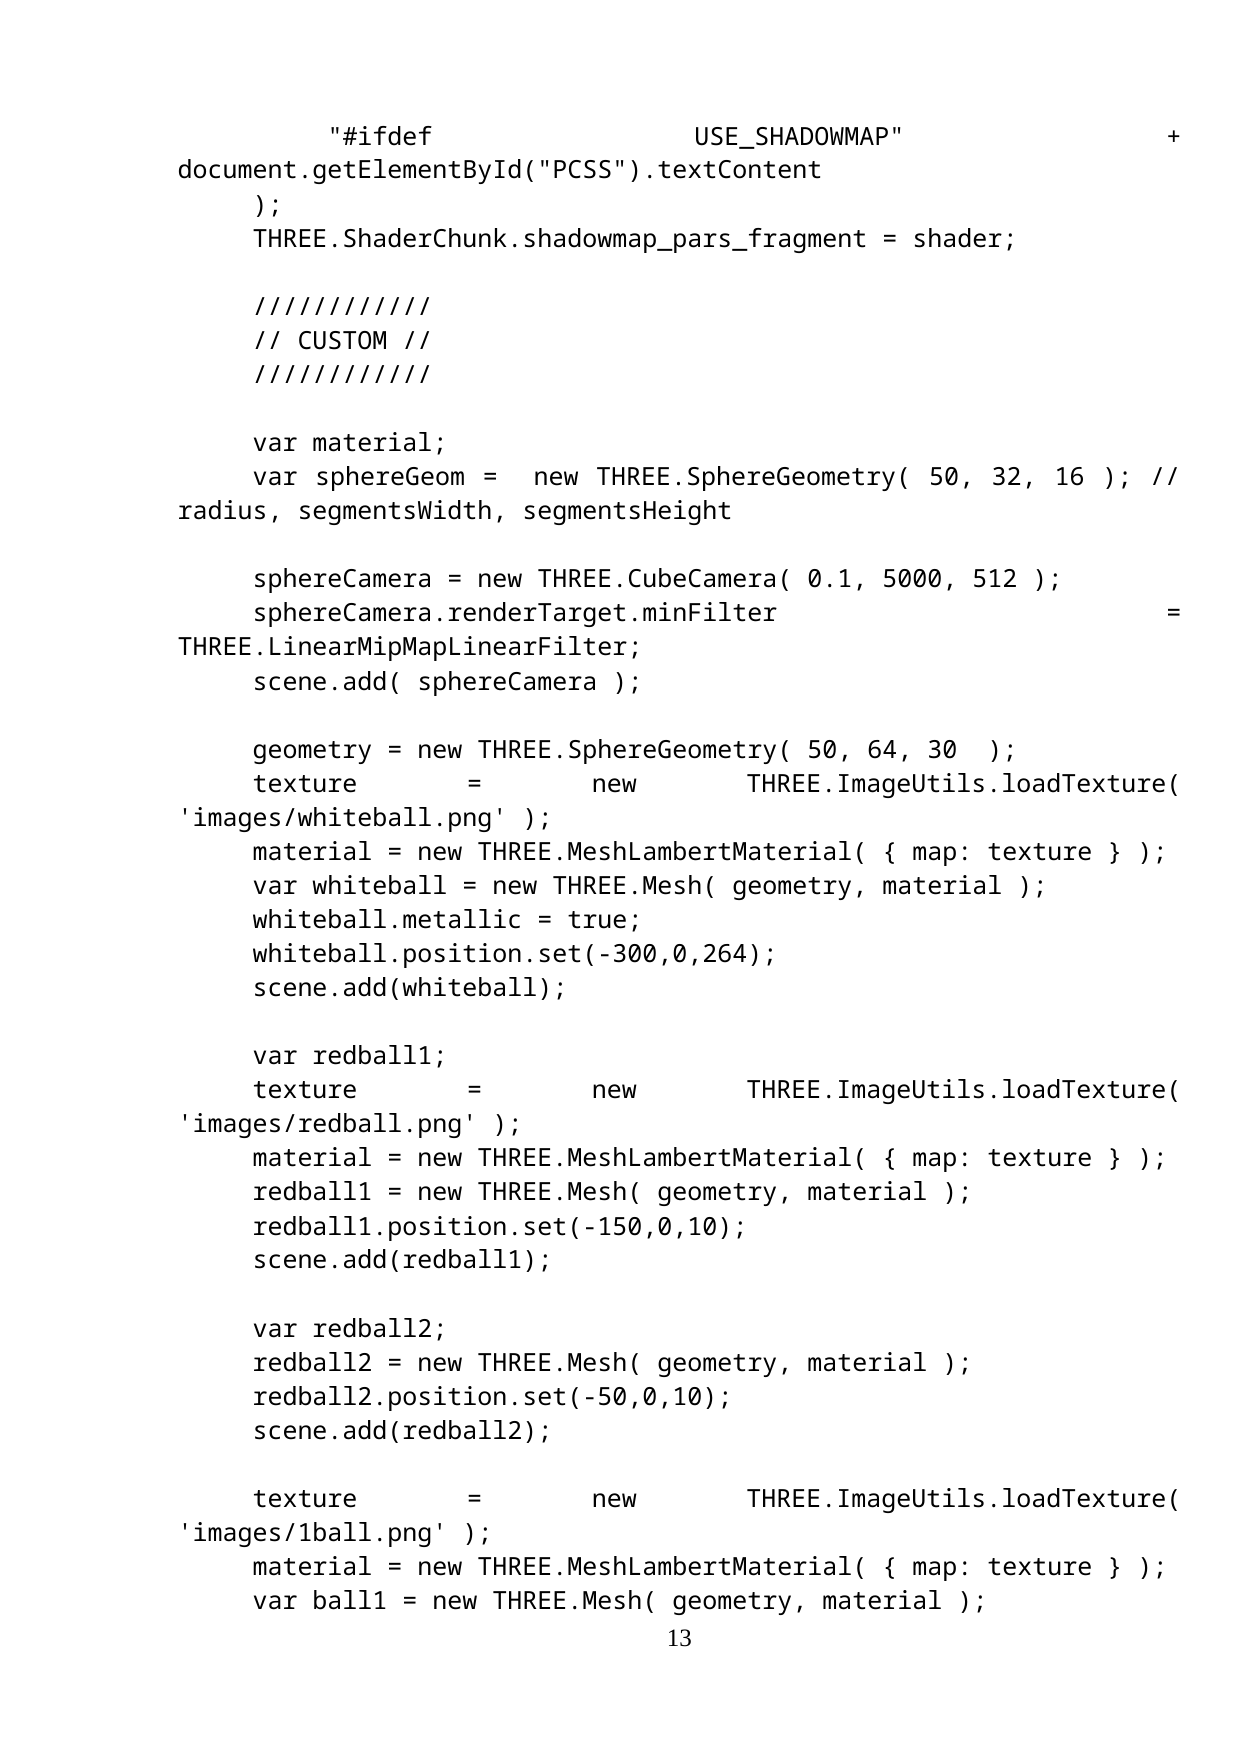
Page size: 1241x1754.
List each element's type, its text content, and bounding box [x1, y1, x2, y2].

text texture = new THREE.ImageUtils.loadTexture( 'images/1ball.png' ); [177, 1481, 1181, 1549]
text redball1.position.set(-150,0,10); [177, 1208, 1181, 1242]
text var material; [177, 425, 1181, 459]
text THREE.ShaderChunk.shadowmap_pars_fragment = shader; [177, 220, 1181, 254]
text scene.add(redball1); [177, 1242, 1181, 1276]
text scene.add(redball2); [177, 1412, 1181, 1447]
text whiteball.position.set(-300,0,264); [177, 936, 1181, 970]
text texture = new THREE.ImageUtils.loadTexture( 'images/whiteball.png' ); [177, 765, 1181, 833]
text sphereCamera = new THREE.CubeCamera( 0.1, 5000, 512 ); [177, 561, 1181, 595]
text material = new THREE.MeshLambertMaterial( { map: texture } ); [177, 833, 1181, 867]
text var sphereGeom = new THREE.SphereGeometry( 50, 32, 16 ); // radius, segmentsWidth, segmentsHeight [177, 459, 1181, 527]
text var redball2; [177, 1310, 1181, 1344]
text //////////// [177, 357, 1181, 391]
text var redball1; [177, 1038, 1181, 1072]
text sphereCamera.renderTarget.minFilter = THREE.LinearMipMapLinearFilter; [177, 595, 1181, 663]
text ); [177, 186, 1181, 220]
text material = new THREE.MeshLambertMaterial( { map: texture } ); [177, 1140, 1181, 1174]
text texture = new THREE.ImageUtils.loadTexture( 'images/redball.png' ); [177, 1072, 1181, 1140]
text redball2 = new THREE.Mesh( geometry, material ); [177, 1344, 1181, 1378]
text //////////// [177, 288, 1181, 322]
text "#ifdef USE_SHADOWMAP" + document.getElementById("PCSS").textContent [177, 118, 1181, 186]
text scene.add(whiteball); [177, 970, 1181, 1004]
text whiteball.metallic = true; [177, 902, 1181, 936]
text redball1 = new THREE.Mesh( geometry, material ); [177, 1174, 1181, 1208]
text scene.add( sphereCamera ); [177, 663, 1181, 697]
text geometry = new THREE.SphereGeometry( 50, 64, 30 ); [177, 731, 1181, 765]
text redball2.position.set(-50,0,10); [177, 1378, 1181, 1412]
text // CUSTOM // [177, 322, 1181, 357]
text var ball1 = new THREE.Mesh( geometry, material ); [177, 1583, 1181, 1617]
text var whiteball = new THREE.Mesh( geometry, material ); [177, 867, 1181, 902]
text material = new THREE.MeshLambertMaterial( { map: texture } ); [177, 1549, 1181, 1583]
